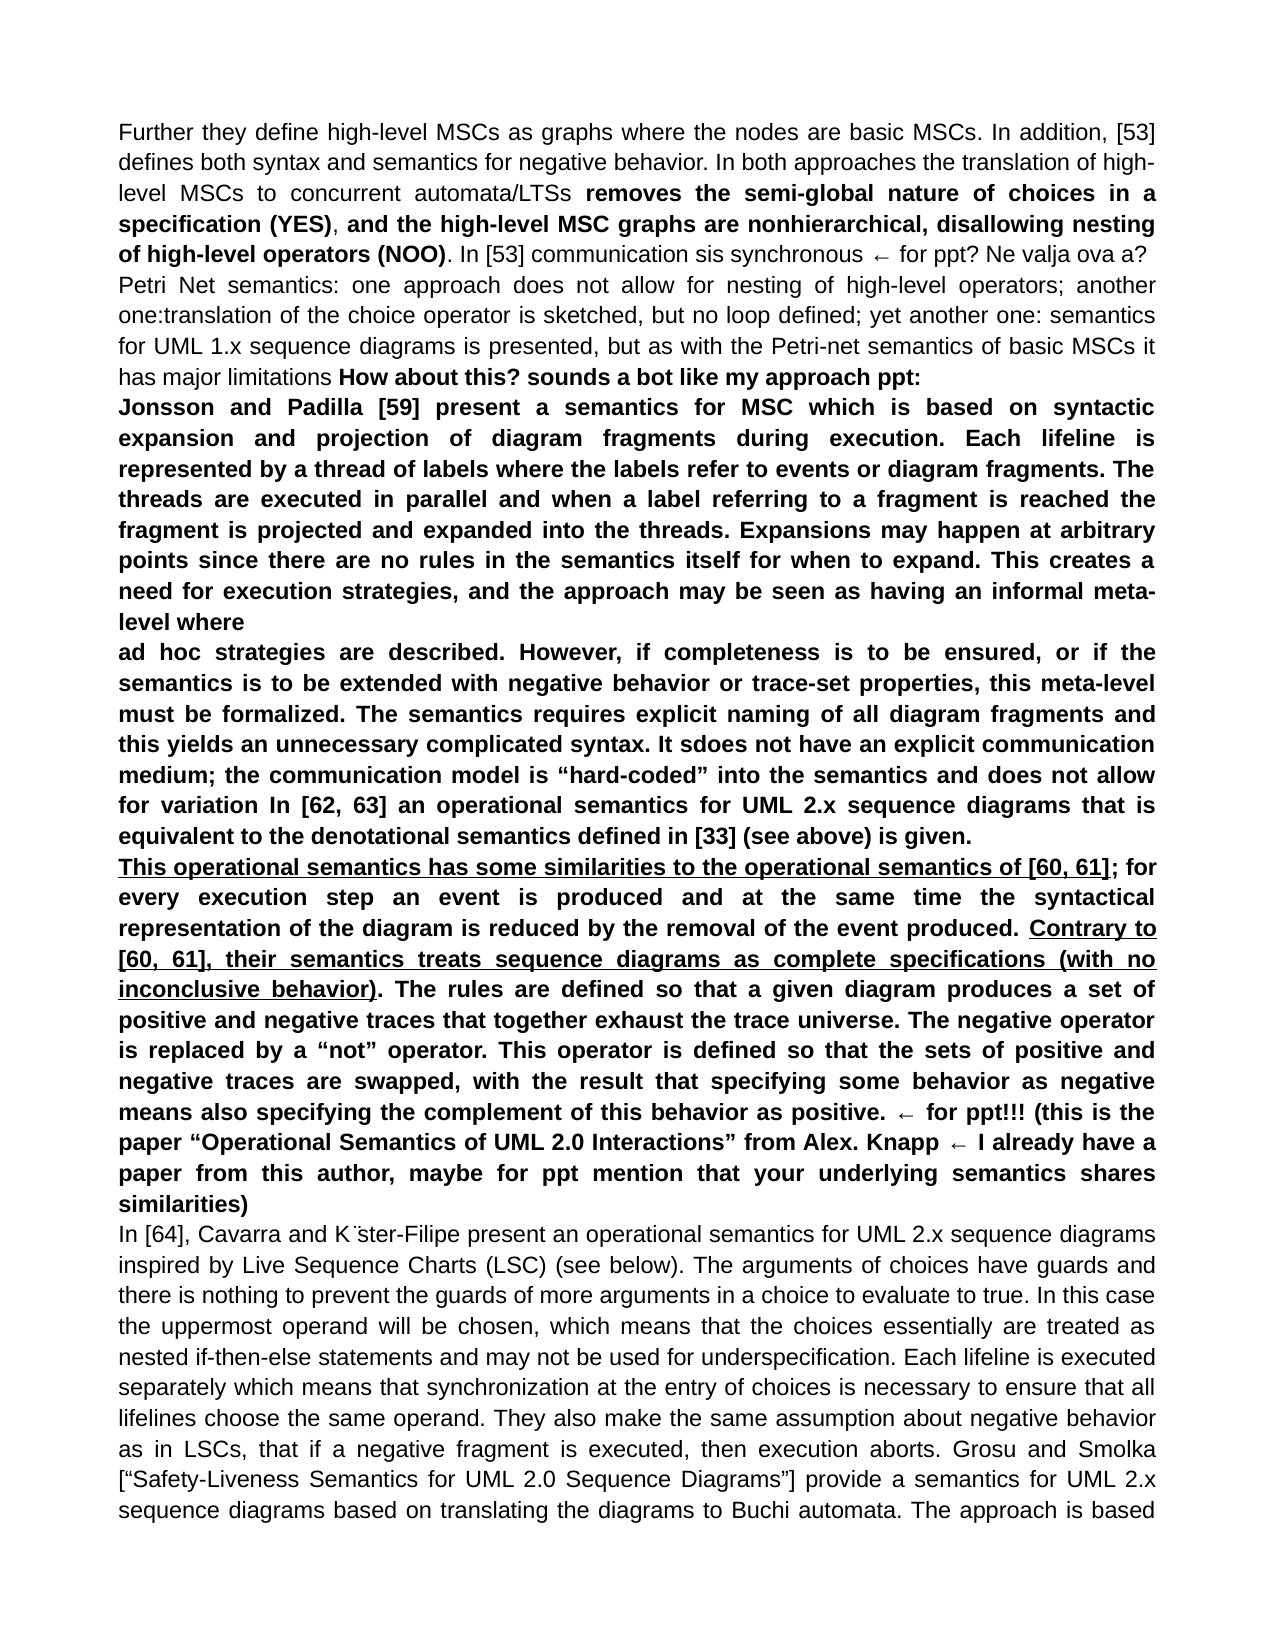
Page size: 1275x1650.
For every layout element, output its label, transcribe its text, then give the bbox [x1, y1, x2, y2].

text Further they define high-level MSCs as graphs where the nodes are basic MSCs. In addition, [53] defines both syntax and semantics for negative behavior. In both approaches the translation of high-level MSCs to concurrent automata/LTSs removes the semi-global nature of choices in a specification (YES), and the high-level MSC graphs are nonhierarchical, disallowing nesting of high-level operators (NOO). In [53] communication sis synchronous ← for ppt? Ne valja ova a? [118, 118, 1157, 267]
text inconclusive behavior). The rules are defined so that a given diagram produces a set of positive and negative traces that together exhaust the trace universe. The negative operator is replaced by a “not” operator. This operator is defined so that the sets of positive and negative traces are swapped, with the result that specifying some behavior as negative means also specifying the complement of this behavior as positive. ← for ppt!!! (this is the paper “Operational Semantics of UML 2.0 Interactions” from Alex. Knapp ← I already have a paper from this author, maybe for ppt mention that your underlying semantics shares similarities) [118, 970, 1157, 1217]
text In [64], Cavarra and K ̈ster-Filipe present an operational semantics for UML 2.x sequence diagrams inspired by Live Sequence Charts (LSC) (see below). The arguments of choices have guards and there is nothing to prevent the guards of more arguments in a choice to evaluate to true. In this case the uppermost operand will be chosen, which means that the choices essentially are treated as nested if-then-else statements and may not be used for underspecification. Each lifeline is executed separately which means that synchronization at the entry of choices is necessary to ensure that all lifelines choose the same operand. They also make the same assumption about negative behavior as in LSCs, that if a negative fragment is executed, then execution aborts. Grosu and Smolka [“Safety-Liveness Semantics for UML 2.0 Sequence Diagrams”] provide a semantics for UML 2.x sequence diagrams based on translating the diagrams to Buchi automata. The approach is based [118, 1221, 1157, 1523]
text ad hoc strategies are described. However, if completeness is to be ensured, or if the semantics is to be extended with negative behavior or trace-set properties, this meta-level must be formalized. The semantics requires explicit naming of all diagram fragments and this yields an unnecessary complicated syntax. It sdoes not have an explicit communication medium; the communication model is “hard-coded” into the semantics and does not allow for variation In [62, 63] an operational semantics for UML 2.x sequence diagrams that is equivalent to the denotational semantics defined in [33] (see above) is given. [118, 639, 1157, 849]
text This operational semantics has some similarities to the operational semantics of [60, 61]; for every execution step an event is produced and at the same time the syntactical representation of the diagram is reduced by the removal of the event produced. Contrary to [60, 61], their semantics treats sequence diagrams as complete specifications (with no [118, 853, 1157, 969]
text Petri Net semantics: one approach does not allow for nesting of high-level operators; another one:translation of the choice operator is sketched, but no loop defined; yet another one: semantics for UML 1.x sequence diagrams is presented, but as with the Petri-net semantics of basic MSCs it has major limitations How about this? sounds a bot like my approach ppt: [118, 271, 1157, 390]
text Jonsson and Padilla [59] present a semantics for MSC which is based on syntactic expansion and projection of diagram fragments during execution. Each lifeline is represented by a thread of labels where the labels refer to events or diagram fragments. The threads are executed in parallel and when a label referring to a fragment is reached the fragment is projected and expanded into the threads. Expansions may happen at arbitrary points since there are no rules in the semantics itself for when to expand. This creates a need for execution strategies, and the approach may be seen as having an informal meta-level where [118, 394, 1157, 635]
